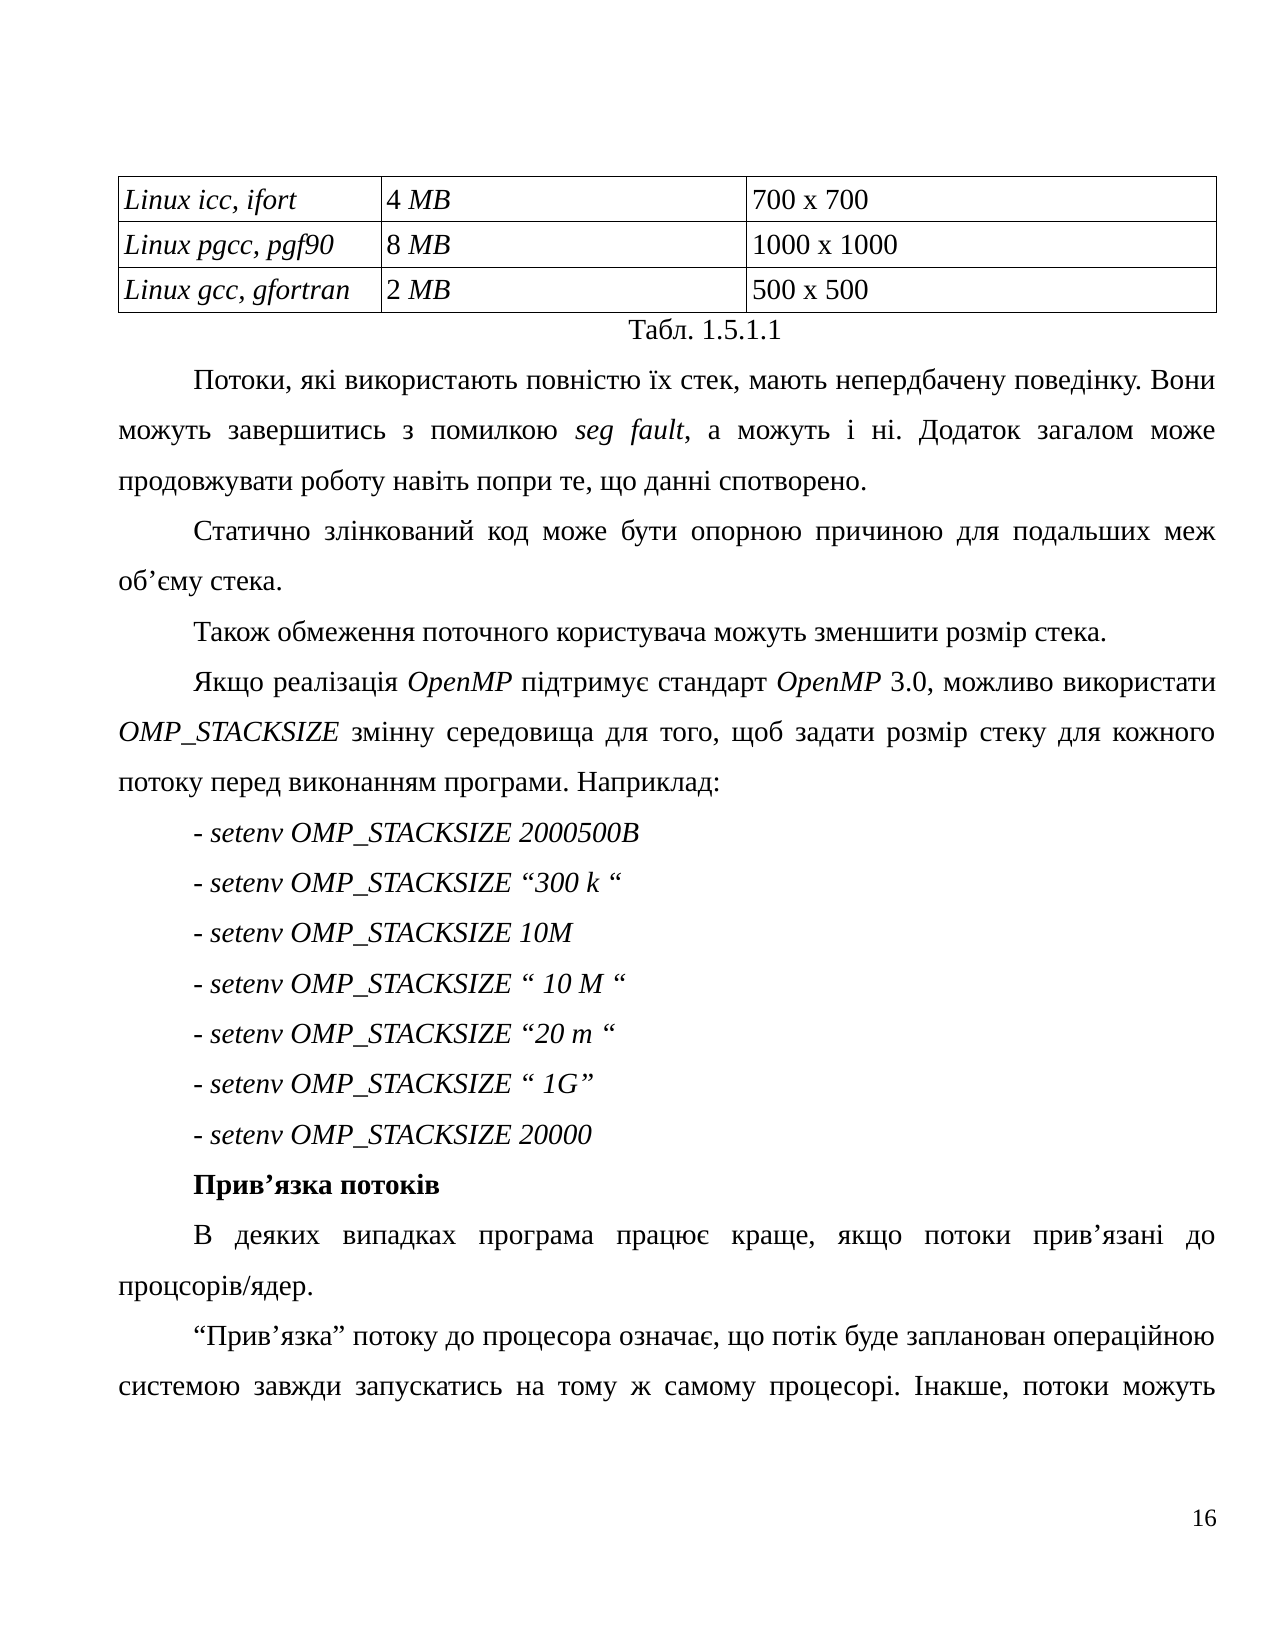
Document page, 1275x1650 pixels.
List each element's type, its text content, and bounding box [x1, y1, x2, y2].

text Статично злінкований код може бути опорною причиною для подальших меж об’єму стека. [118, 513, 1216, 597]
table_cell Linux icc, ifort [119, 177, 381, 221]
text “Прив’язка” потоку до процесора означає, що потік буде запланован операційною системою завжди запускатись на тому ж самому процесорі. Інакше, потоки можуть [118, 1318, 1216, 1402]
text - setenv OMP_STACKSIZE “300 k “ [118, 865, 1216, 899]
text В деяких випадках програма працює краще, якщо потоки прив’язані до процсорів/ядер. [118, 1217, 1216, 1301]
table_cell 1000 x 1000 [747, 222, 1216, 267]
text Якщо реалізація OpenMP підтримує стандарт OpenMP 3.0, можливо використати OMP_STACKSIZE змінну середовища для того, щоб задати розмір стеку для кожного потоку перед виконанням програми. Наприклад: [118, 664, 1216, 798]
text - setenv OMP_STACKSIZE 20000 [118, 1117, 1216, 1150]
table_cell 2 MB [382, 268, 746, 312]
table_cell 4 MB [382, 177, 746, 221]
text Прив’язка потоків [118, 1167, 1216, 1201]
table_cell 700 x 700 [747, 177, 1216, 221]
text Табл. 1.5.1.1 [118, 313, 1216, 345]
table_cell 500 x 500 [747, 268, 1216, 312]
text - setenv OMP_STACKSIZE “ 10 M “ [118, 966, 1216, 999]
text Потоки, які використають повністю їх стек, мають непердбачену поведінку. Вони можуть завершитись з помилкою seg fault, а можуть і ні. Додаток загалом може продовжувати роботу навіть попри те, що данні спотворено. [118, 362, 1216, 496]
table_cell Linux gcc, gfortran [119, 268, 381, 312]
table_cell 8 MB [382, 222, 746, 267]
table_cell Linux pgcc, pgf90 [119, 222, 381, 267]
text Також обмеження поточного користувача можуть зменшити розмір стека. [118, 614, 1216, 647]
text - setenv OMP_STACKSIZE “20 m “ [118, 1016, 1216, 1050]
text - setenv OMP_STACKSIZE “ 1G” [118, 1066, 1216, 1100]
text - setenv OMP_STACKSIZE 2000500B [118, 815, 1216, 848]
text - setenv OMP_STACKSIZE 10M [118, 916, 1216, 949]
